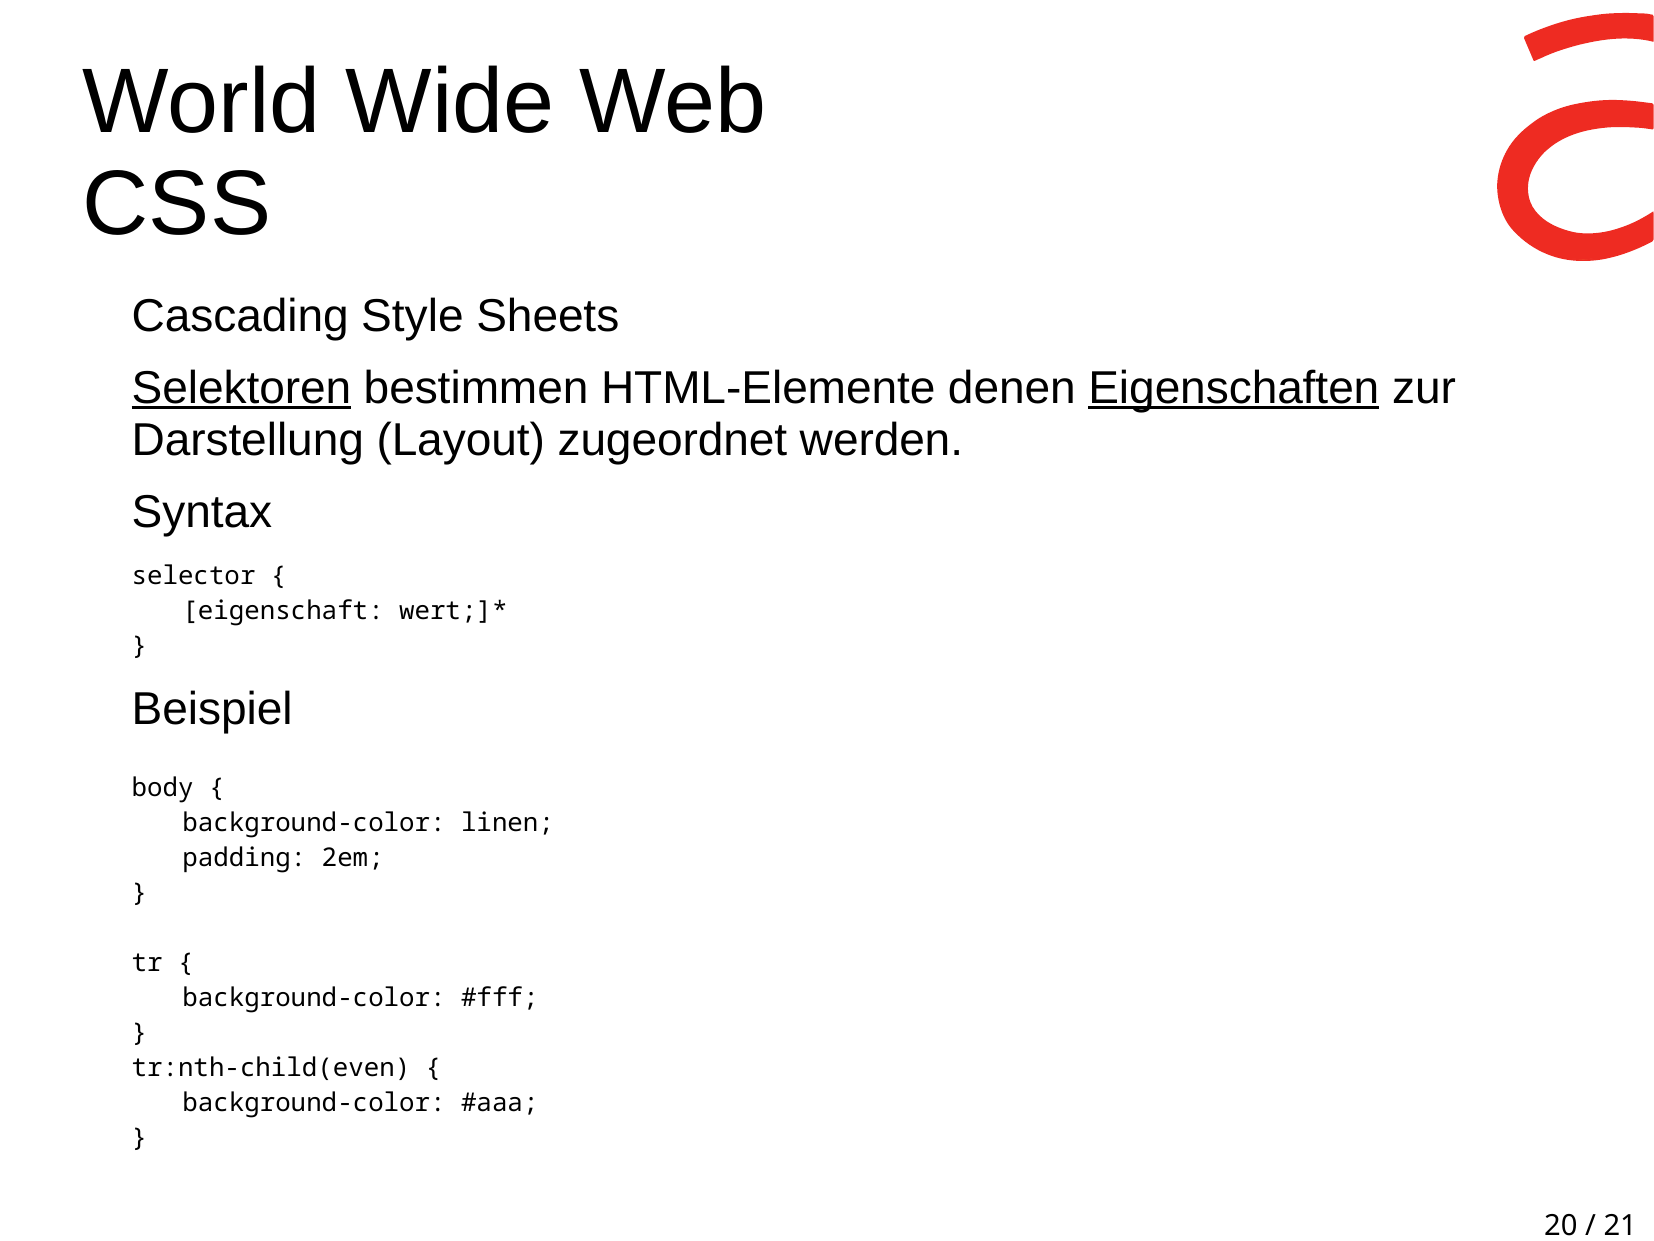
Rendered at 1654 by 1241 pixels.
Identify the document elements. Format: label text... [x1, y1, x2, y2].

title World Wide Web CSS [82, 49, 1571, 257]
list Cascading Style Sheets Selektoren bestimmen HTML-Elemente denen Eigenschaften zur Darstellung (Layout) zugeordnet werden. Syntax selector { [eigenschaft: wert;]* } Beispiel body { background-color: linen; padding: 2em; } tr { background-color: #fff; } tr:nth-child(even) { background-color: #aaa; } [82, 290, 1571, 1158]
